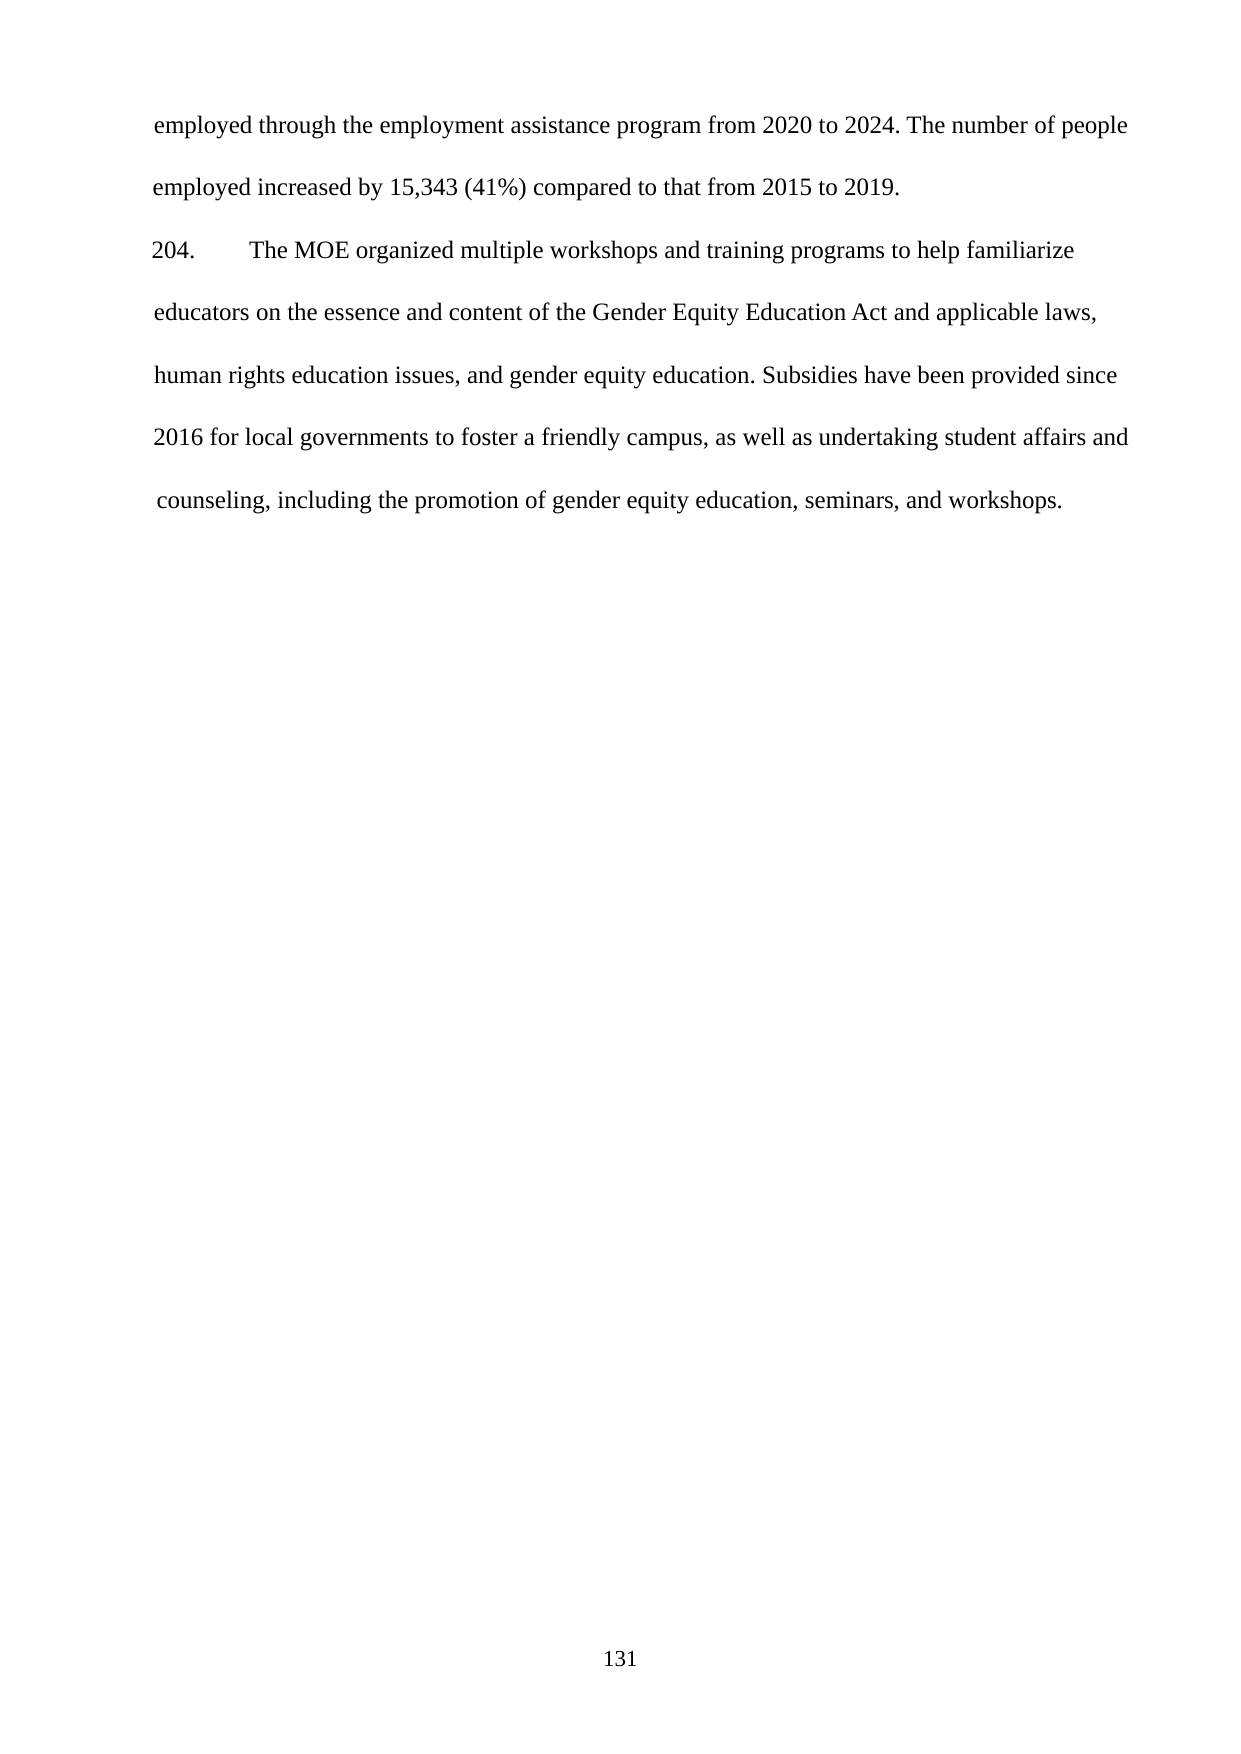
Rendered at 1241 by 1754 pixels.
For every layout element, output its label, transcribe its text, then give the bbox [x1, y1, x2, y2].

list The MOE organized multiple workshops and training programs to help familiarize educators on the essence and content of the Gender Equity Education Act and applicable laws, human rights education issues, and gender equity education. Subsidies have been provided since 2016 for local governments to foster a friendly campus, as well as undertaking student affairs and counseling, including the promotion of gender equity education, seminars, and workshops. [142, 208, 1151, 520]
list employed through the employment assistance program from 2020 to 2024. The number of people employed increased by 15,343 (41%) compared to that from 2015 to 2019. [142, 83, 1151, 208]
